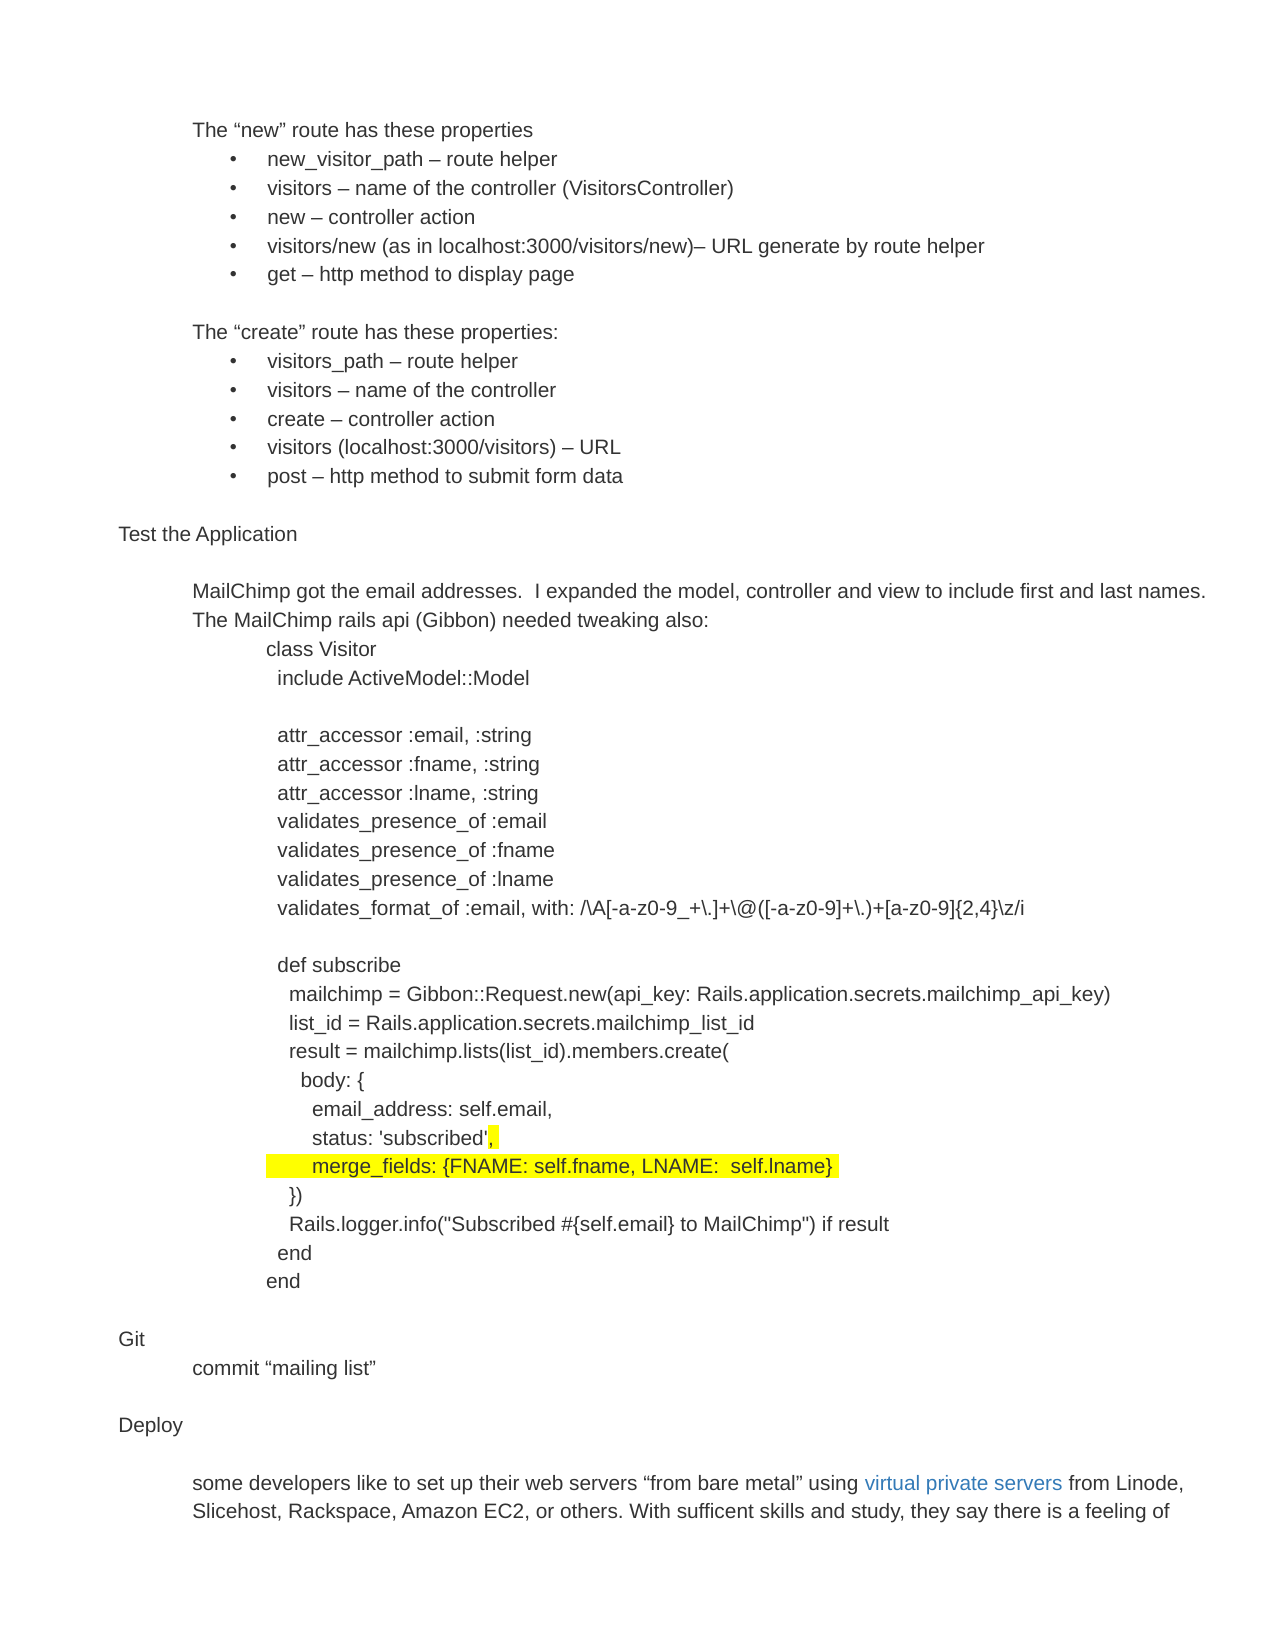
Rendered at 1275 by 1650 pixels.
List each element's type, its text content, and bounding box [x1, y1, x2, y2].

text def subscribe [266, 953, 1215, 977]
text include ActiveModel::Model [266, 665, 1215, 689]
list get – http method to display page [229, 262, 1215, 286]
text validates_format_of :email, with: /\A[-a-z0-9_+\.]+\@([-a-z0-9]+\.)+[a-z0-9]{2,4}\z/i [266, 895, 1215, 919]
text merge_fields: {FNAME: self.fname, LNAME: self.lname} [266, 1154, 1215, 1178]
list post – http method to submit form data [229, 464, 1215, 488]
text mailchimp = Gibbon::Request.new(api_key: Rails.application.secrets.mailchimp_api_key) [266, 982, 1215, 1006]
text MailChimp got the email addresses. I expanded the model, controller and view to include first and last names. The MailChimp rails api (Gibbon) needed tweaking also: [192, 579, 1215, 632]
list visitors_path – route helper [229, 349, 1215, 373]
list visitors – name of the controller (VisitorsController) [229, 176, 1215, 200]
text }) [266, 1183, 1215, 1207]
text attr_accessor :fname, :string [266, 752, 1215, 776]
text end [266, 1269, 1215, 1293]
text end [266, 1240, 1215, 1264]
list new_visitor_path – route helper [229, 147, 1215, 171]
text Rails.logger.info("Subscribed #{self.email} to MailChimp") if result [266, 1212, 1215, 1236]
text Deploy [118, 1413, 1215, 1437]
text some developers like to set up their web servers “from bare metal” using virtual private servers from Linode, Slicehost, Rackspace, Amazon EC2, or others. With sufficent skills and study, they say there is a feeling of [192, 1470, 1215, 1523]
text attr_accessor :lname, :string [266, 780, 1215, 804]
text The “create” route has these properties: [192, 320, 1215, 344]
text The “new” route has these properties [192, 118, 1215, 142]
text attr_accessor :email, :string [266, 723, 1215, 747]
text commit “mailing list” [118, 1355, 1215, 1379]
text validates_presence_of :email [266, 809, 1215, 833]
list create – controller action [229, 406, 1215, 430]
text email_address: self.email, [266, 1097, 1215, 1121]
text Test the Application [118, 522, 1215, 546]
text validates_presence_of :lname [266, 867, 1215, 891]
text status: 'subscribed', [266, 1125, 1215, 1149]
text Git [118, 1327, 1215, 1351]
list new – controller action [229, 204, 1215, 229]
list visitors (localhost:3000/visitors) – URL [229, 435, 1215, 459]
list visitors – name of the controller [229, 377, 1215, 402]
text validates_presence_of :fname [266, 838, 1215, 862]
text list_id = Rails.application.secrets.mailchimp_list_id [266, 1010, 1215, 1034]
text body: { [266, 1068, 1215, 1092]
text class Visitor [266, 637, 1215, 661]
list visitors/new (as in localhost:3000/visitors/new)– URL generate by route helper [229, 233, 1215, 257]
text result = mailchimp.lists(list_id).members.create( [266, 1039, 1215, 1063]
